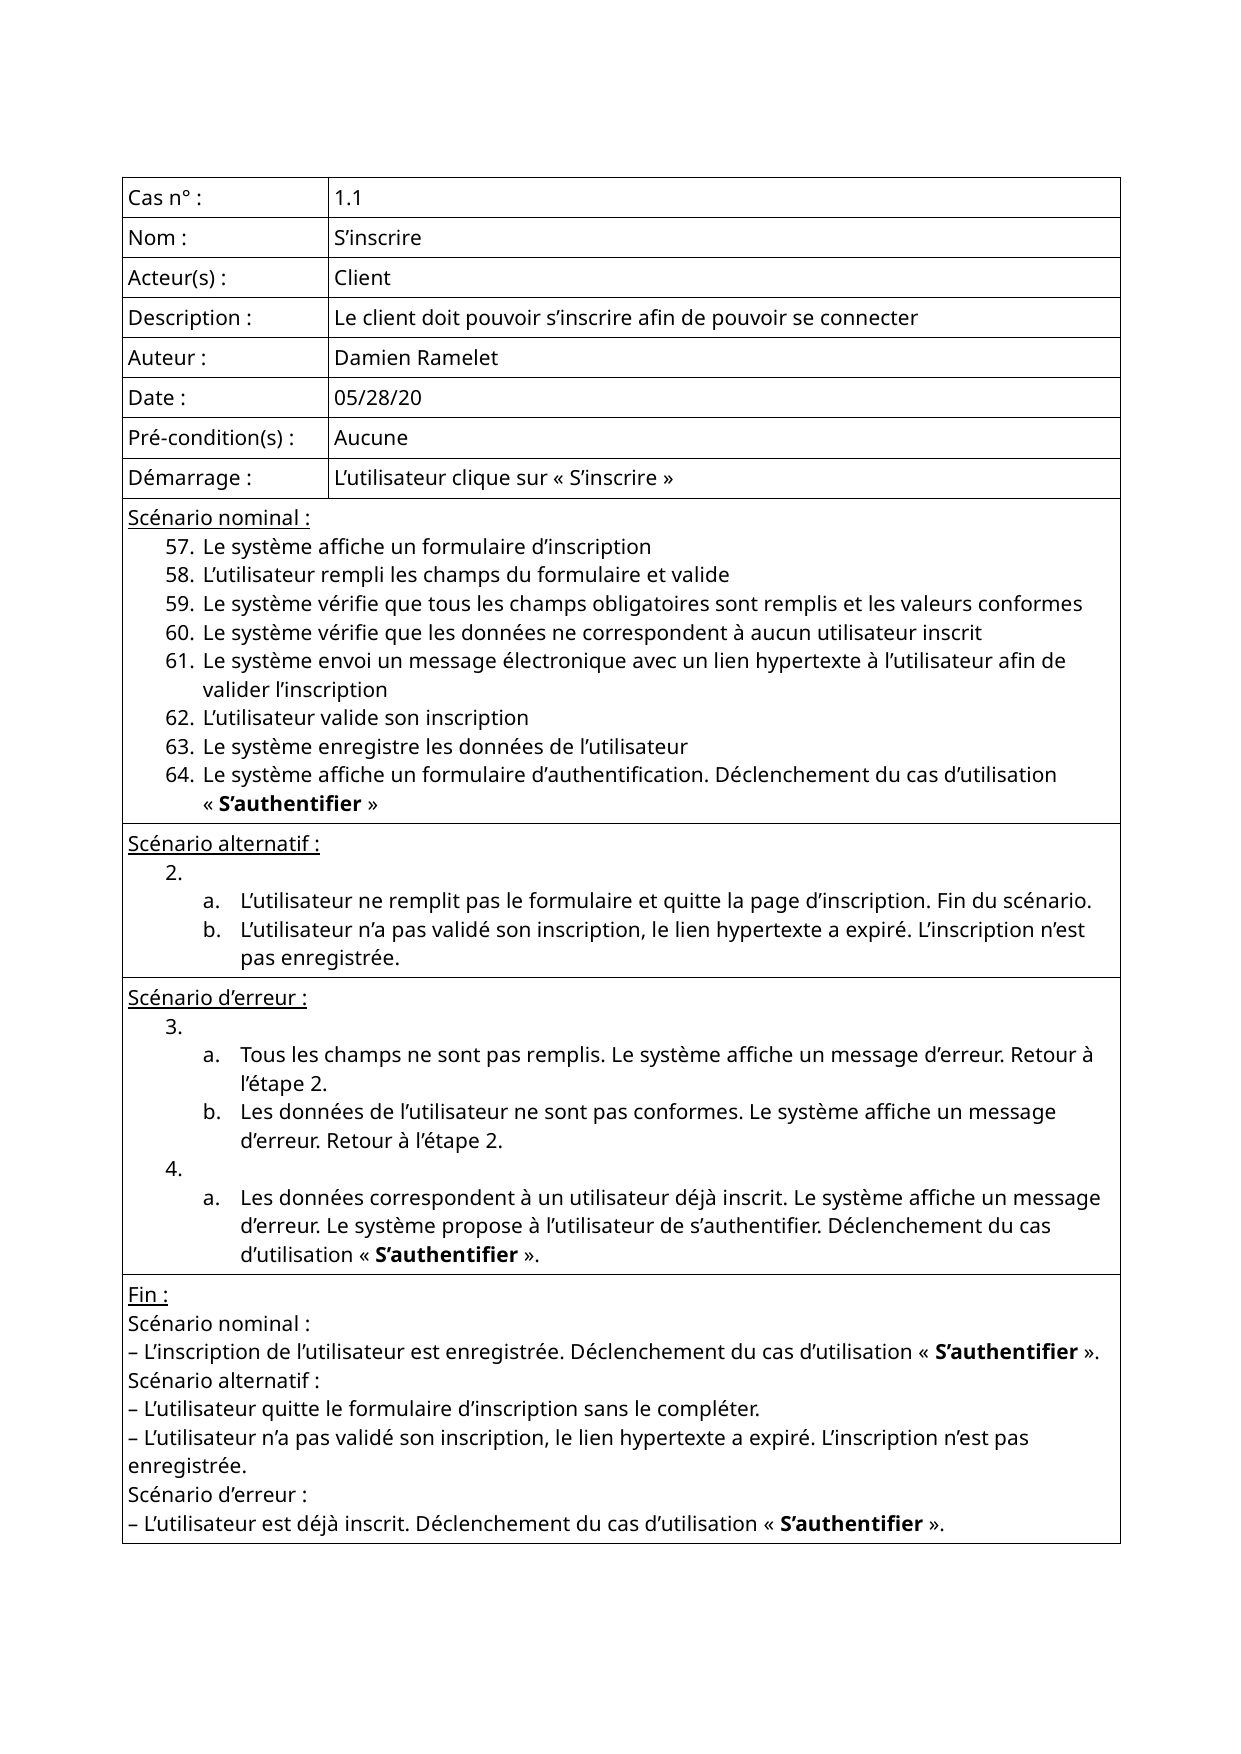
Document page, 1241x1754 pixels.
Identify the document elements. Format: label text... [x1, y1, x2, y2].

table_cell Acteur(s) : [123, 258, 328, 297]
table_header Cas n° : [123, 178, 328, 217]
table_cell Scénario nominal : Le système affiche un formulaire d’inscription L’utilisateur rempli les champs du formulaire et valide Le système vérifie que tous les champs obligatoires sont remplis et les valeurs conformes Le système vérifie que les données ne correspondent à aucun utilisateur inscrit Le système envoi un message électronique avec un lien hypertexte à l’utilisateur afin de valider l’inscription L’utilisateur valide son inscription Le système enregistre les données de l’utilisateur Le système affiche un formulaire d’authentification. Déclenchement du cas d’utilisation « S’authentifier » [123, 499, 1120, 823]
table_cell Scénario alternatif : L’utilisateur ne remplit pas le formulaire et quitte la page d’inscription. Fin du scénario. L’utilisateur n’a pas validé son inscription, le lien hypertexte a expiré. L’inscription n’est pas enregistrée. [123, 824, 1120, 977]
table_cell Aucune [329, 418, 1120, 457]
table_header 1.1 [329, 178, 1120, 217]
table_cell Démarrage : [123, 459, 328, 497]
table_cell Fin : Scénario nominal : – L’inscription de l’utilisateur est enregistrée. Déclenchement du cas d’utilisation « S’authentifier ». Scénario alternatif : – L’utilisateur quitte le formulaire d’inscription sans le compléter. – L’utilisateur n’a pas validé son inscription, le lien hypertexte a expiré. L’inscription n’est pas enregistrée. Scénario d’erreur : – L’utilisateur est déjà inscrit. Déclenchement du cas d’utilisation « S’authentifier ». [123, 1275, 1120, 1543]
table_cell S’inscrire [329, 218, 1120, 257]
table_cell Auteur : [123, 338, 328, 377]
table_cell Le client doit pouvoir s’inscrire afin de pouvoir se connecter [329, 298, 1120, 337]
table_cell Date : [123, 378, 328, 417]
table_cell L’utilisateur clique sur « S’inscrire » [329, 459, 1120, 497]
table_cell Damien Ramelet [329, 338, 1120, 377]
table_cell Scénario d’erreur : Tous les champs ne sont pas remplis. Le système affiche un message d’erreur. Retour à l’étape 2. Les données de l’utilisateur ne sont pas conformes. Le système affiche un message d’erreur. Retour à l’étape 2. Les données correspondent à un utilisateur déjà inscrit. Le système affiche un message d’erreur. Le système propose à l’utilisateur de s’authentifier. Déclenchement du cas d’utilisation « S’authentifier ». [123, 978, 1120, 1274]
table_cell Client [329, 258, 1120, 297]
table_cell Description : [123, 298, 328, 337]
table_cell Nom : [123, 218, 328, 257]
table_cell 28/05/20 [329, 378, 1120, 417]
table_cell Pré-condition(s) : [123, 418, 328, 457]
